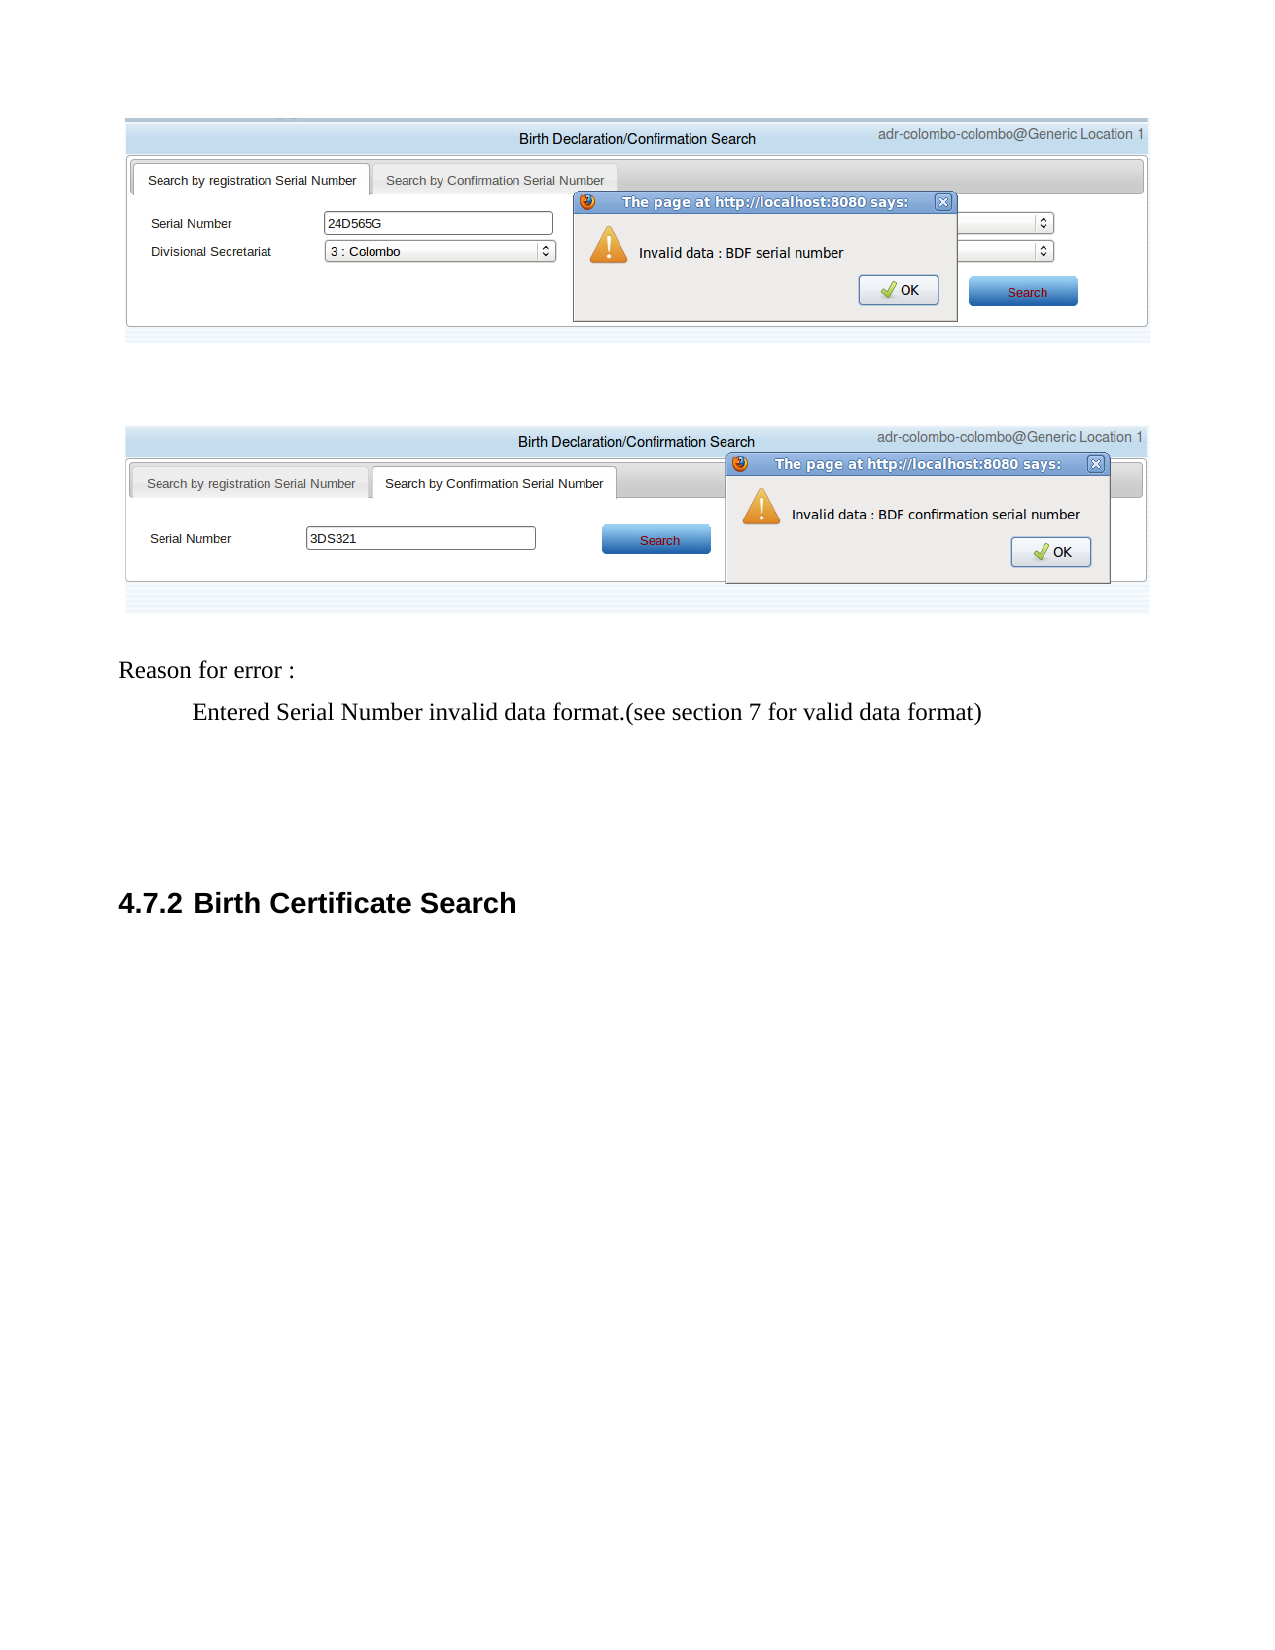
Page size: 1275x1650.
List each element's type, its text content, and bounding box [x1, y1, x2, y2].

text Entered Serial Number invalid data format.(see section 7 for valid data format) [118, 697, 1157, 725]
picture [125, 425, 1150, 614]
picture [124, 118, 1151, 343]
text Reason for error : [118, 655, 1157, 684]
subtitle Birth Certificate Search [118, 887, 1157, 920]
